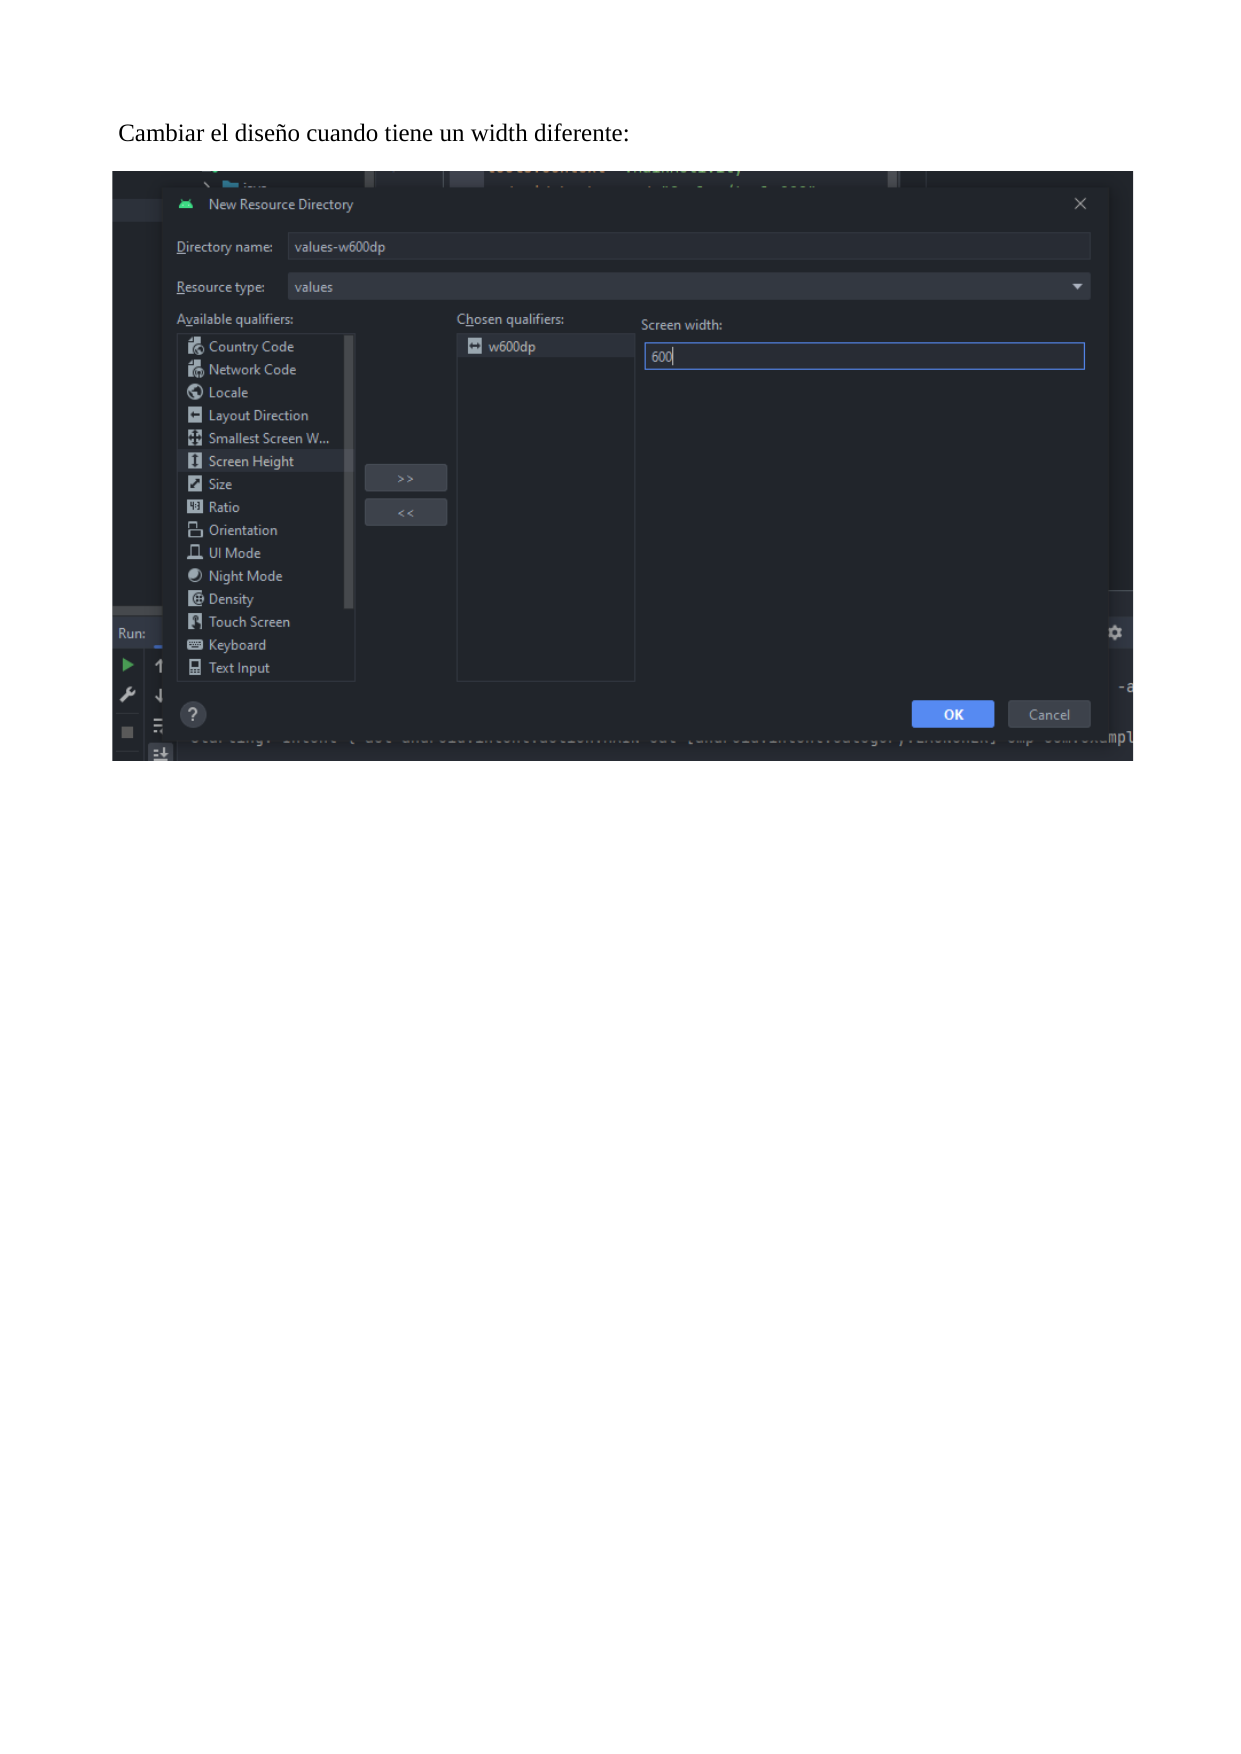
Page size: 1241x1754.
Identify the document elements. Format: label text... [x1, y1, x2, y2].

text Cambiar el diseño cuando tiene un width diferente: [118, 118, 1122, 147]
picture [1043, 171, 1134, 761]
